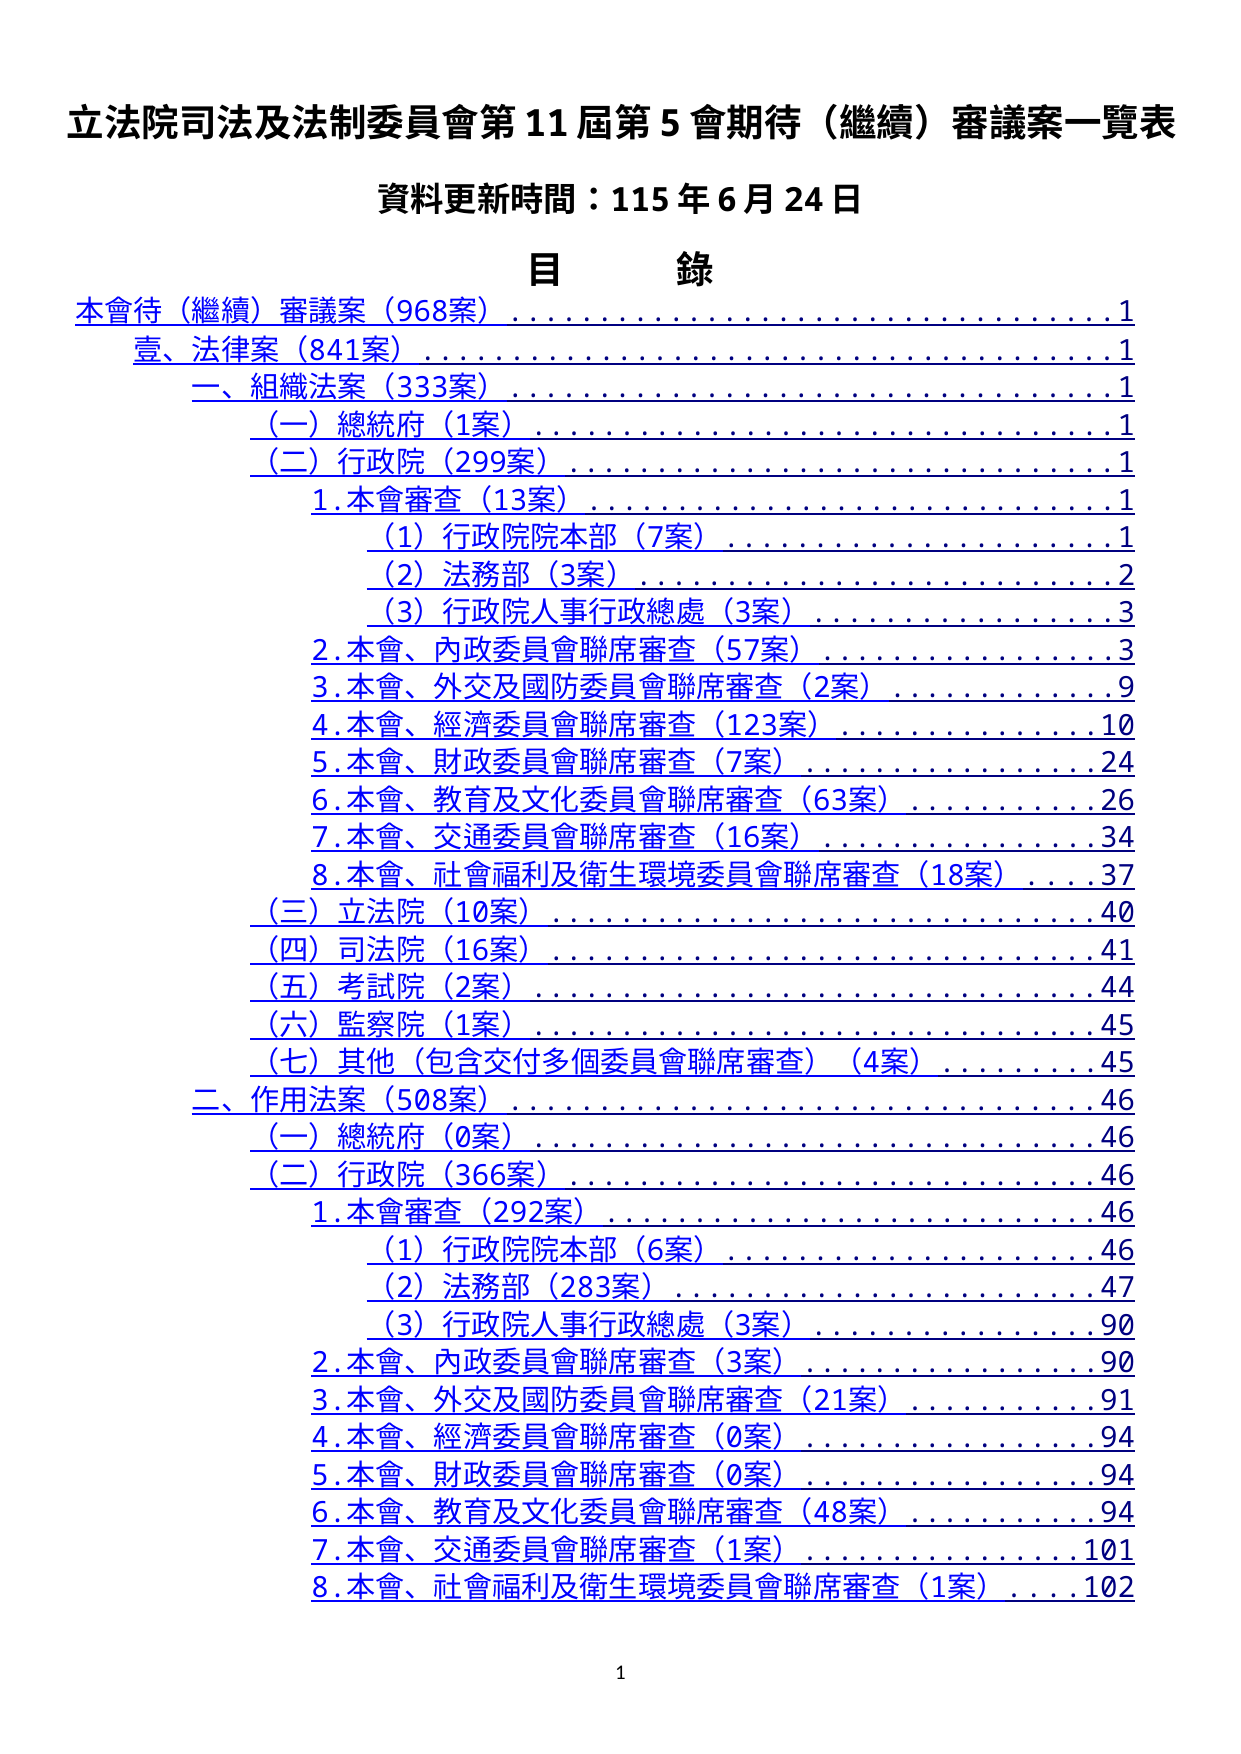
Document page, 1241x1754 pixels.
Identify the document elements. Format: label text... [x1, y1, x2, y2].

text 5.本會、財政委員會聯席審查（7案） 24 [311, 743, 1165, 780]
text 資料更新時間：115年6月24日 [75, 172, 1165, 221]
text 8.本會、社會福利及衛生環境委員會聯席審查（18案） 37 [311, 855, 1165, 893]
text （一）總統府（0案） 46 [250, 1118, 1165, 1155]
text 7.本會、交通委員會聯席審查（16案） 34 [311, 818, 1165, 855]
text 目 錄 [75, 226, 1165, 288]
text 立法院司法及法制委員會第11屆第5會期待（繼續）審議案一覽表 [58, 93, 1185, 147]
text 7.本會、交通委員會聯席審查（1案） 101 [311, 1530, 1165, 1568]
text 4.本會、經濟委員會聯席審查（123案） 10 [311, 705, 1165, 743]
text （二）行政院（299案） 1 [250, 443, 1165, 480]
text 一、組織法案（333案） 1 [192, 368, 1165, 405]
text （1）行政院院本部（6案） 46 [367, 1230, 1165, 1268]
text （3）行政院人事行政總處（3案） 3 [367, 593, 1165, 630]
text 1.本會審查（13案） 1 [311, 480, 1165, 518]
text （三）立法院（10案） 40 [250, 893, 1165, 930]
text （2）法務部（283案） 47 [367, 1268, 1165, 1305]
text （一）總統府（1案） 1 [250, 405, 1165, 443]
text 6.本會、教育及文化委員會聯席審查（63案） 26 [311, 780, 1165, 818]
text 2.本會、內政委員會聯席審查（57案） 3 [311, 630, 1165, 668]
text （2）法務部（3案） 2 [367, 555, 1165, 593]
text （3）行政院人事行政總處（3案） 90 [367, 1305, 1165, 1343]
text 4.本會、經濟委員會聯席審查（0案） 94 [311, 1418, 1165, 1455]
text 5.本會、財政委員會聯席審查（0案） 94 [311, 1455, 1165, 1493]
text 壹、法律案（841案） 1 [133, 330, 1165, 368]
text （四）司法院（16案） 41 [250, 930, 1165, 968]
text 本會待（繼續）審議案（968案） 1 [75, 288, 1165, 330]
text （二）行政院（366案） 46 [250, 1155, 1165, 1193]
text 二、作用法案（508案） 46 [192, 1080, 1165, 1118]
text （五）考試院（2案） 44 [250, 968, 1165, 1005]
text （七）其他（包含交付多個委員會聯席審查）（4案） 45 [250, 1043, 1165, 1080]
text 3.本會、外交及國防委員會聯席審查（21案） 91 [311, 1380, 1165, 1418]
text （1）行政院院本部（7案） 1 [367, 518, 1165, 555]
text 1.本會審查（292案） 46 [311, 1193, 1165, 1230]
text （六）監察院（1案） 45 [250, 1005, 1165, 1043]
text 3.本會、外交及國防委員會聯席審查（2案） 9 [311, 668, 1165, 705]
text 8.本會、社會福利及衛生環境委員會聯席審查（1案） 102 [311, 1568, 1165, 1605]
text 6.本會、教育及文化委員會聯席審查（48案） 94 [311, 1493, 1165, 1530]
text 2.本會、內政委員會聯席審查（3案） 90 [311, 1343, 1165, 1380]
